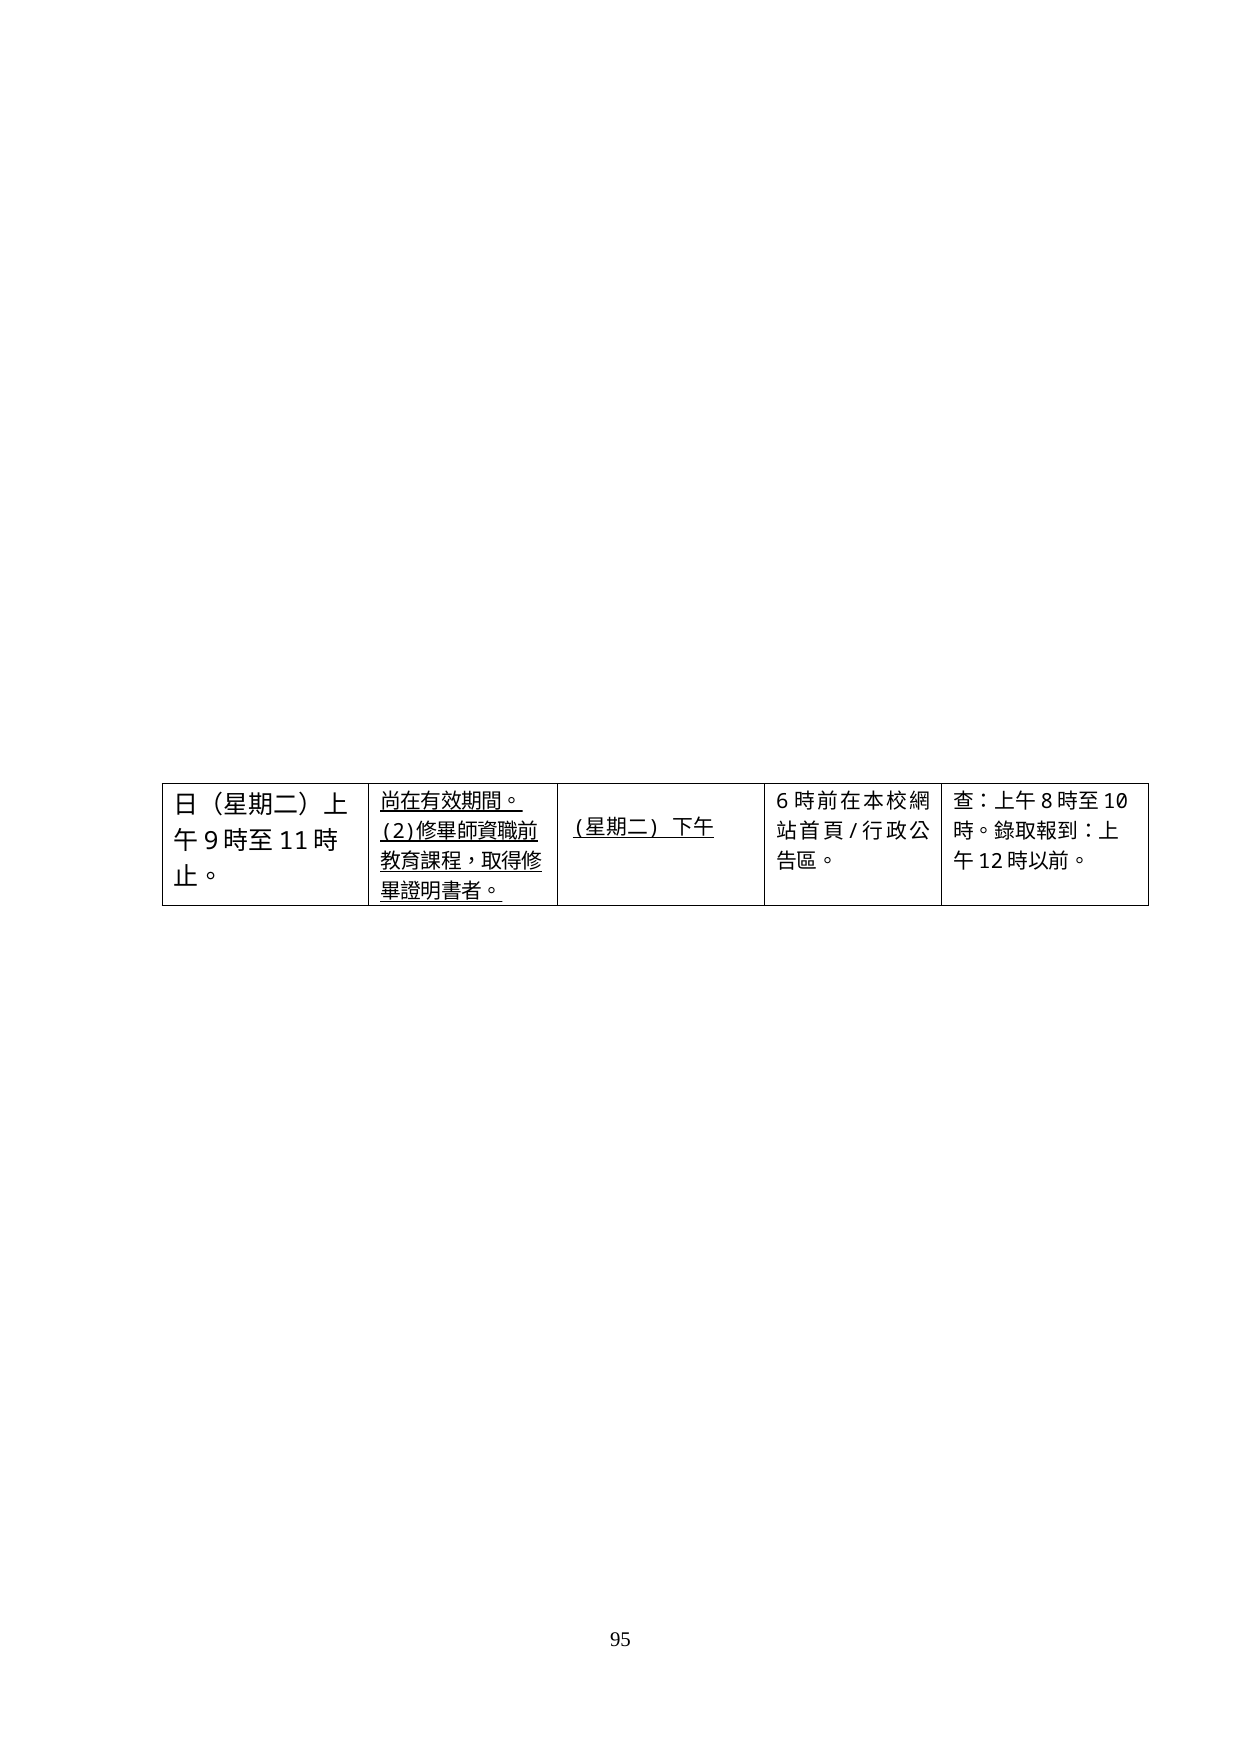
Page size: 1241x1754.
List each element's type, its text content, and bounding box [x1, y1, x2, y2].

table_cell 尚在有效期間。(2)修畢師資職前教育課程，取得修畢證明書者。 [369, 784, 557, 905]
table_cell 日（星期二）上午9時至11時止。 [163, 784, 368, 905]
table_cell 查：上午8時至10時。錄取報到：上午12時以前。 [942, 784, 1148, 905]
table_cell (星期二) 下午 [558, 784, 764, 905]
table_cell 6時前在本校網站首頁/行政公告區。 [765, 784, 941, 905]
